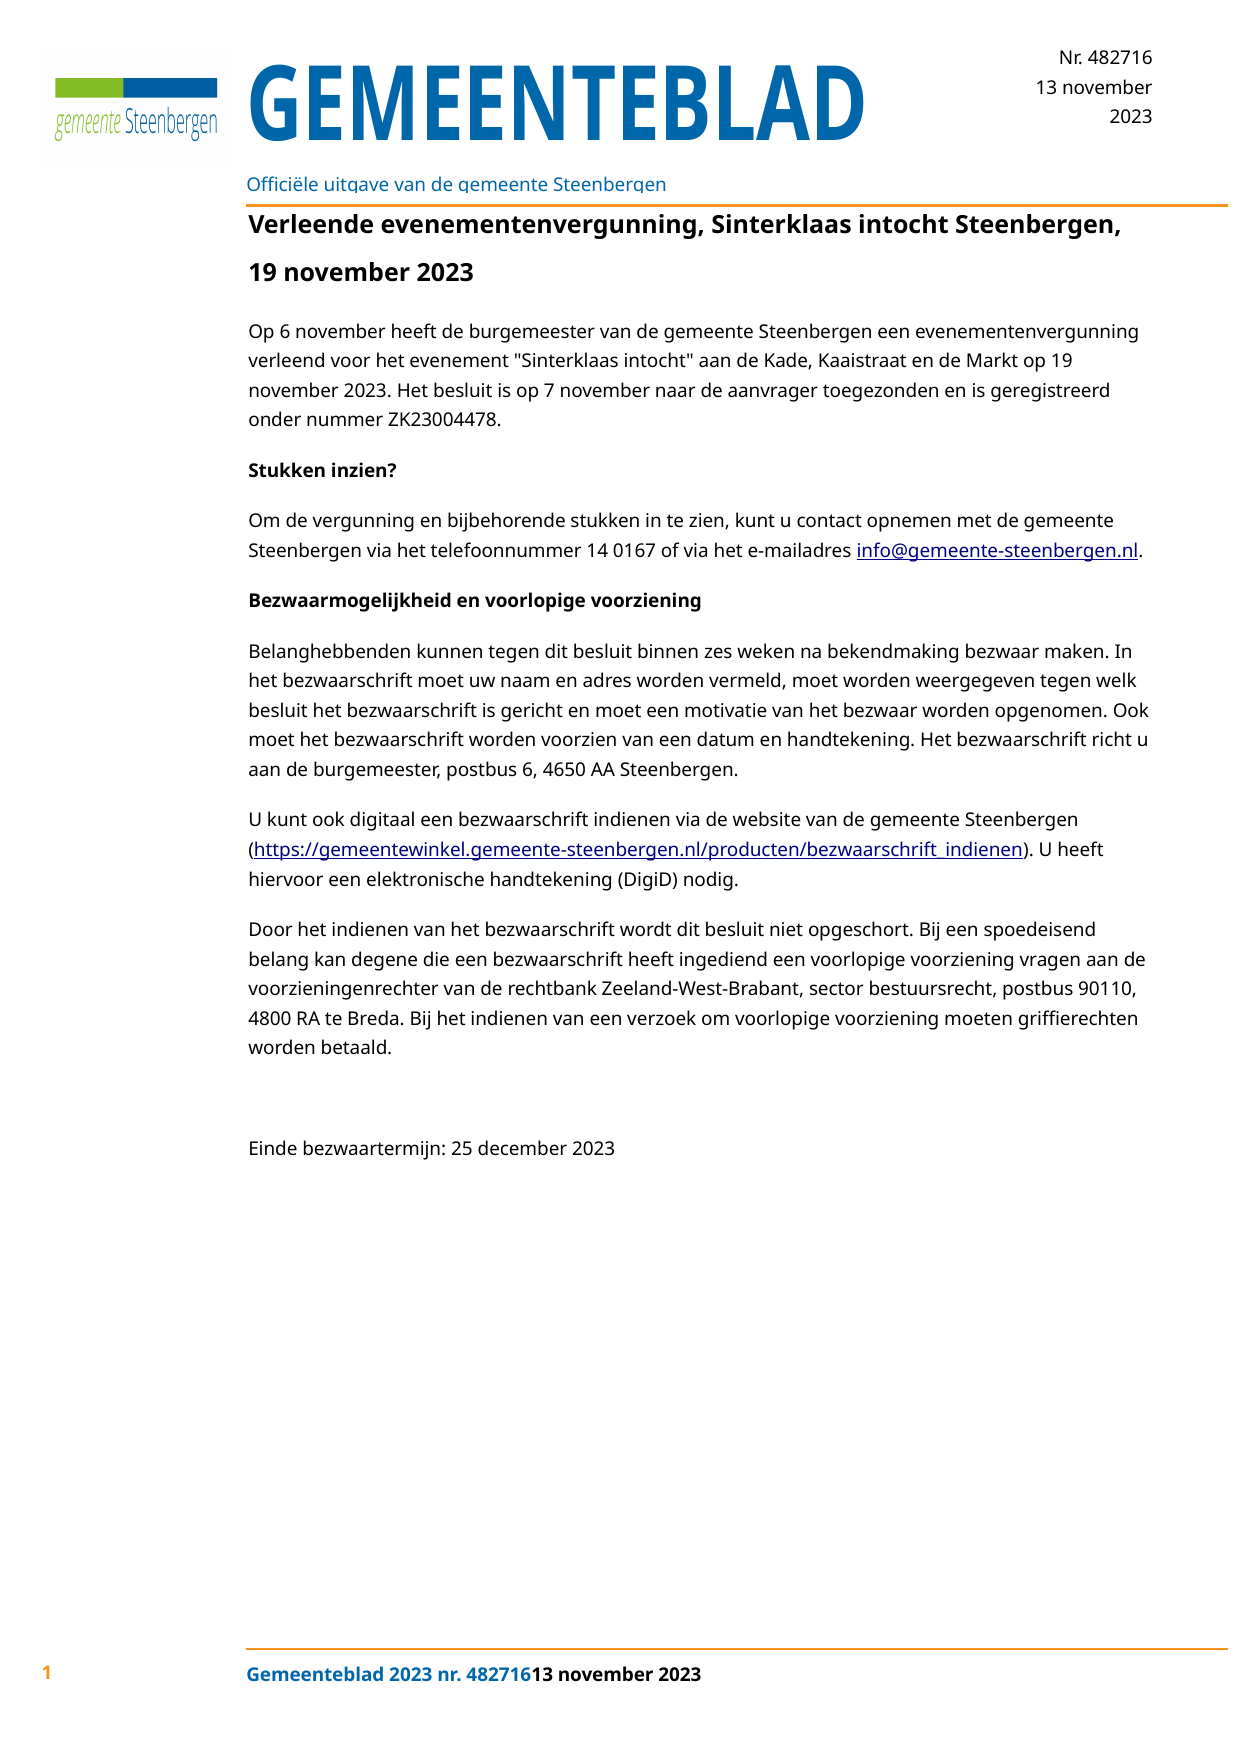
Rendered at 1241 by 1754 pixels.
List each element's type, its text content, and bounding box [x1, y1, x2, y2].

text U kunt ook digitaal een bezwaarschrift indienen via de website van de gemeente Steenbergen (https://gemeentewinkel.gemeente-steenbergen.nl/producten/bezwaarschrift_indienen). U heeft hiervoor een elektronische handtekening (DigiD) nodig. [248, 807, 1152, 892]
text Verleende evenementenvergunning, Sinterklaas intocht Steenbergen, 19 november 2023 [248, 207, 1152, 288]
text Belanghebbenden kunnen tegen dit besluit binnen zes weken na bekendmaking bezwaar maken. In het bezwaarschrift moet uw naam en adres worden vermeld, moet worden weergegeven tegen welk besluit het bezwaarschrift is gericht en moet een motivatie van het bezwaar worden opgenomen. Ook moet het bezwaarschrift worden voorzien van een datum en handtekening. Het bezwaarschrift richt u aan de burgemeester, postbus 6, 4650 AA Steenbergen. [248, 638, 1152, 782]
picture [41, 47, 231, 172]
text ­ [248, 1085, 1152, 1111]
text Einde bezwaartermijn: 25 december 2023 [248, 1135, 1152, 1161]
text Door het indienen van het bezwaarschrift wordt dit besluit niet opgeschort. Bij een spoedeisend belang kan degene die een bezwaarschrift heeft ingediend een voorlopige voorziening vragen aan de voorzieningenrechter van de rechtbank Zeeland-West-Brabant, sector bestuursrecht, postbus 90110, 4800 RA te Breda. Bij het indienen van een verzoek om voorlopige voorziening moeten griffierechten worden betaald. [248, 916, 1152, 1060]
text Om de vergunning en bijbehorende stukken in te zien, kunt u contact opnemen met de gemeente Steenbergen via het telefoonnummer 14 0167 of via het e-mailadres info@gemeente-steenbergen.nl. [248, 507, 1152, 563]
text Op 6 november heeft de burgemeester van de gemeente Steenbergen een evenementenvergunning verleend voor het evenement "Sinterklaas intocht" aan de Kade, Kaaistraat en de Markt op 19 november 2023. Het besluit is op 7 november naar de aanvrager toegezonden en is geregistreerd onder nummer ZK23004478. [248, 318, 1152, 432]
text Stukken inzien? [248, 457, 1152, 483]
text Bezwaarmogelijkheid en voorlopige voorziening [248, 587, 1152, 613]
